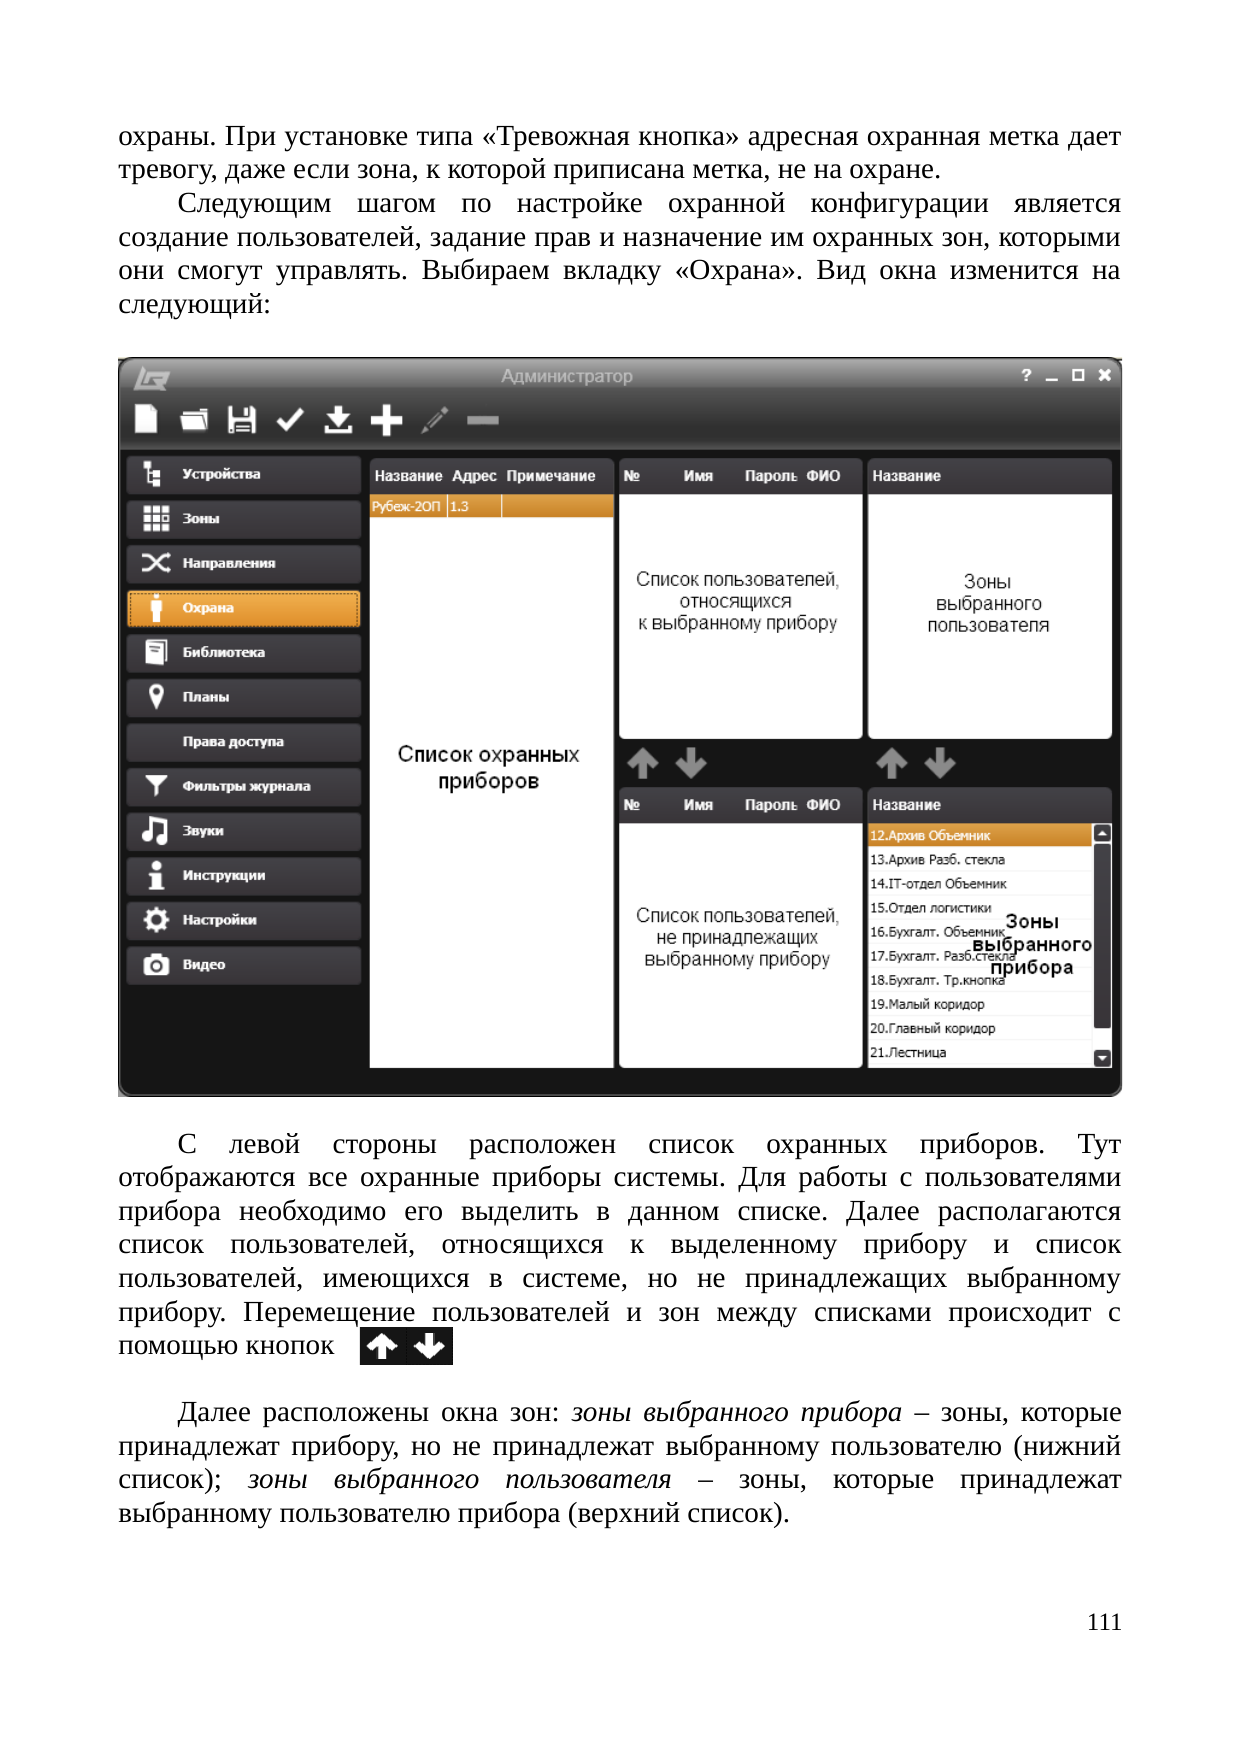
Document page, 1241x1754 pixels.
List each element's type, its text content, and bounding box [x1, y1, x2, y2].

text охраны. При установке типа «Тревожная кнопка» адресная охранная метка дает тревогу, даже если зона, к которой приписана метка, не на охране. [118, 118, 1122, 185]
text Следующим шагом по настройке охранной конфигурации является создание пользователей, задание прав и назначение им охранных зон, которыми они смогут управлять. Выбираем вкладку «Охрана». Вид окна изменится на следующий: [118, 185, 1122, 319]
picture [359, 1327, 453, 1365]
picture [118, 357, 1123, 1097]
text С левой стороны расположен список охранных приборов. Тут отображаются все охранные приборы системы. Для работы с пользователями прибора необходимо его выделить в данном списке. Далее располагаются список пользователей, относящихся к выделенному прибору и список пользователей, имеющихся в системе, но не принадлежащих выбранному прибору. Перемещение пользователей и зон между списками происходит с помощью кнопок [118, 1097, 1122, 1361]
text Далее расположены окна зон: зоны выбранного прибора – зоны, которые принадлежат прибору, но не принадлежат выбранному пользователю (нижний список); зоны выбранного пользователя – зоны, которые принадлежат выбранному пользователю прибора (верхний список). [118, 1394, 1122, 1528]
text [118, 319, 1122, 357]
